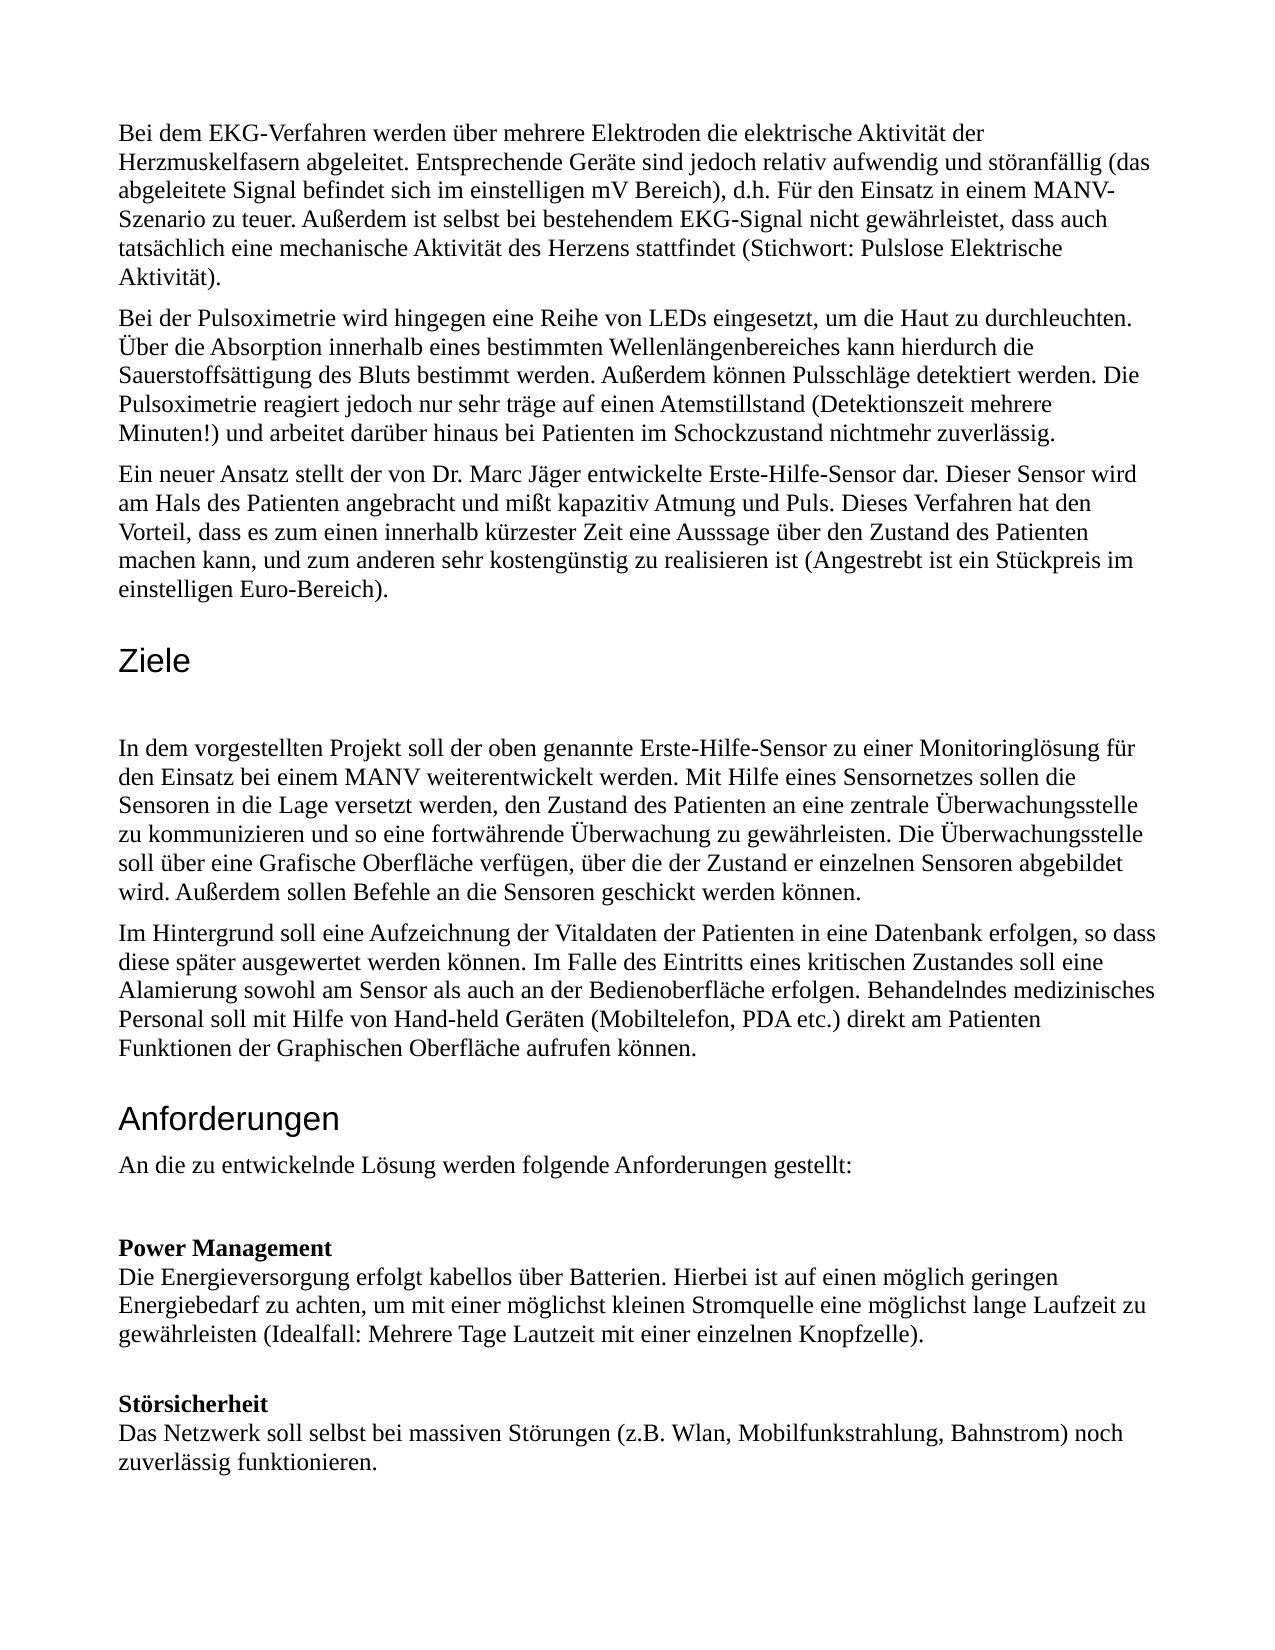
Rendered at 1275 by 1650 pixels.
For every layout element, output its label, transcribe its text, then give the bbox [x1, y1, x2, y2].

text Power Management [118, 1233, 1157, 1262]
subtitle Anforderungen [118, 1099, 1157, 1138]
text An die zu entwickelnde Lösung werden folgende Anforderungen gestellt: [118, 1150, 1157, 1179]
text Bei dem EKG-Verfahren werden über mehrere Elektroden die elektrische Aktivität der Herzmuskelfasern abgeleitet. Entsprechende Geräte sind jedoch relativ aufwendig und störanfällig (das abgeleitete Signal befindet sich im einstelligen mV Bereich), d.h. Für den Einsatz in einem MANV-Szenario zu teuer. Außerdem ist selbst bei bestehendem EKG-Signal nicht gewährleistet, dass auch tatsächlich eine mechanische Aktivität des Herzens stattfindet (Stichwort: Pulslose Elektrische Aktivität). [118, 118, 1157, 291]
text Im Hintergrund soll eine Aufzeichnung der Vitaldaten der Patienten in eine Datenbank erfolgen, so dass diese später ausgewertet werden können. Im Falle des Eintritts eines kritischen Zustandes soll eine Alamierung sowohl am Sensor als auch an der Bedienoberfläche erfolgen. Behandelndes medizinisches Personal soll mit Hilfe von Hand-held Geräten (Mobiltelefon, PDA etc.) direkt am Patienten Funktionen der Graphischen Oberfläche aufrufen können. [118, 918, 1157, 1062]
text Bei der Pulsoximetrie wird hingegen eine Reihe von LEDs eingesetzt, um die Haut zu durchleuchten. Über die Absorption innerhalb eines bestimmten Wellenlängenbereiches kann hierdurch die Sauerstoffsättigung des Bluts bestimmt werden. Außerdem können Pulsschläge detektiert werden. Die Pulsoximetrie reagiert jedoch nur sehr träge auf einen Atemstillstand (Detektionszeit mehrere Minuten!) und arbeitet darüber hinaus bei Patienten im Schockzustand nichtmehr zuverlässig. [118, 303, 1157, 447]
text Störsicherheit Das Netzwerk soll selbst bei massiven Störungen (z.B. Wlan, Mobilfunkstrahlung, Bahnstrom) noch zuverlässig funktionieren. [118, 1389, 1157, 1475]
subtitle Ziele [118, 641, 1157, 679]
text Die Energieversorgung erfolgt kabellos über Batterien. Hierbei ist auf einen möglich geringen Energiebedarf zu achten, um mit einer möglichst kleinen Stromquelle eine möglichst lange Laufzeit zu gewährleisten (Idealfall: Mehrere Tage Lautzeit mit einer einzelnen Knopfzelle). [118, 1262, 1157, 1348]
text In dem vorgestellten Projekt soll der oben genannte Erste-Hilfe-Sensor zu einer Monitoringlösung für den Einsatz bei einem MANV weiterentwickelt werden. Mit Hilfe eines Sensornetzes sollen die Sensoren in die Lage versetzt werden, den Zustand des Patienten an eine zentrale Überwachungsstelle zu kommunizieren und so eine fortwährende Überwachung zu gewährleisten. Die Überwachungsstelle soll über eine Grafische Oberfläche verfügen, über die der Zustand er einzelnen Sensoren abgebildet wird. Außerdem sollen Befehle an die Sensoren geschickt werden können. [118, 733, 1157, 906]
text Ein neuer Ansatz stellt der von Dr. Marc Jäger entwickelte Erste-Hilfe-Sensor dar. Dieser Sensor wird am Hals des Patienten angebracht und mißt kapazitiv Atmung und Puls. Dieses Verfahren hat den Vorteil, dass es zum einen innerhalb kürzester Zeit eine Ausssage über den Zustand des Patienten machen kann, und zum anderen sehr kostengünstig zu realisieren ist (Angestrebt ist ein Stückpreis im einstelligen Euro-Bereich). [118, 459, 1157, 603]
